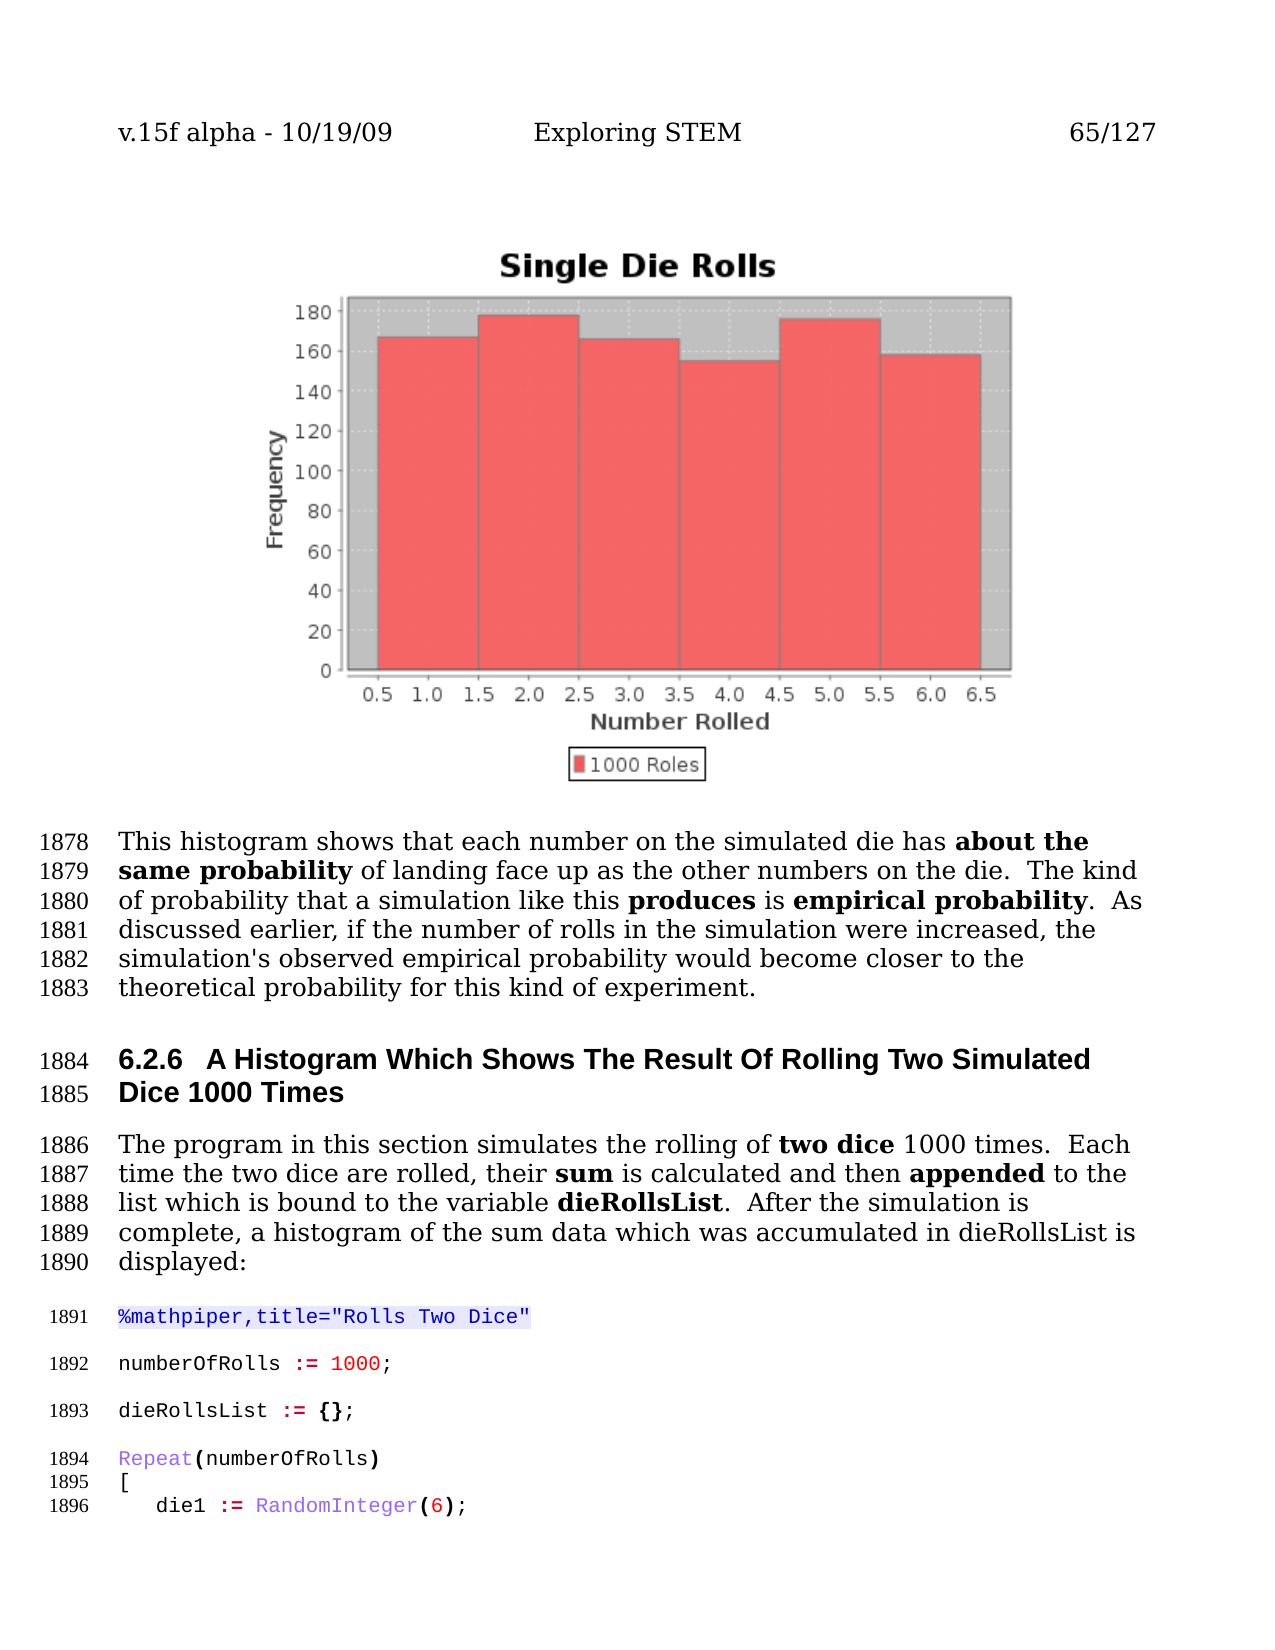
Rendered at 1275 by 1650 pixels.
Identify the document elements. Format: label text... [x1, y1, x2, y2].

text This histogram shows that each number on the simulated die has about the same probability of landing face up as the other numbers on the die. The kind of probability that a simulation like this produces is empirical probability. As discussed earlier, if the number of rolls in the simulation were increased, the simulation's observed empirical probability would become closer to the theoretical probability for this kind of experiment. [118, 827, 1157, 1003]
text %mathpiper,title="Rolls Two Dice" [118, 1306, 1157, 1329]
text Repeat(numberOfRolls) [118, 1448, 1157, 1471]
text numberOfRolls := 1000; [118, 1353, 1157, 1377]
text The program in this section simulates the rolling of two dice 1000 times. Each time the two dice are rolled, their sum is calculated and then appended to the list which is bound to the variable dieRollsList. After the simulation is complete, a histogram of the sum data which was accumulated in dieRollsList is displayed: [118, 1130, 1157, 1276]
text dieRollsList := {}; [118, 1400, 1157, 1424]
text [ [118, 1471, 1157, 1495]
text die1 := RandomInteger(6); [118, 1495, 1157, 1519]
subtitle A Histogram Which Shows The Result Of Rolling Two Simulated Dice 1000 Times [118, 1042, 1157, 1109]
picture [245, 246, 1030, 783]
